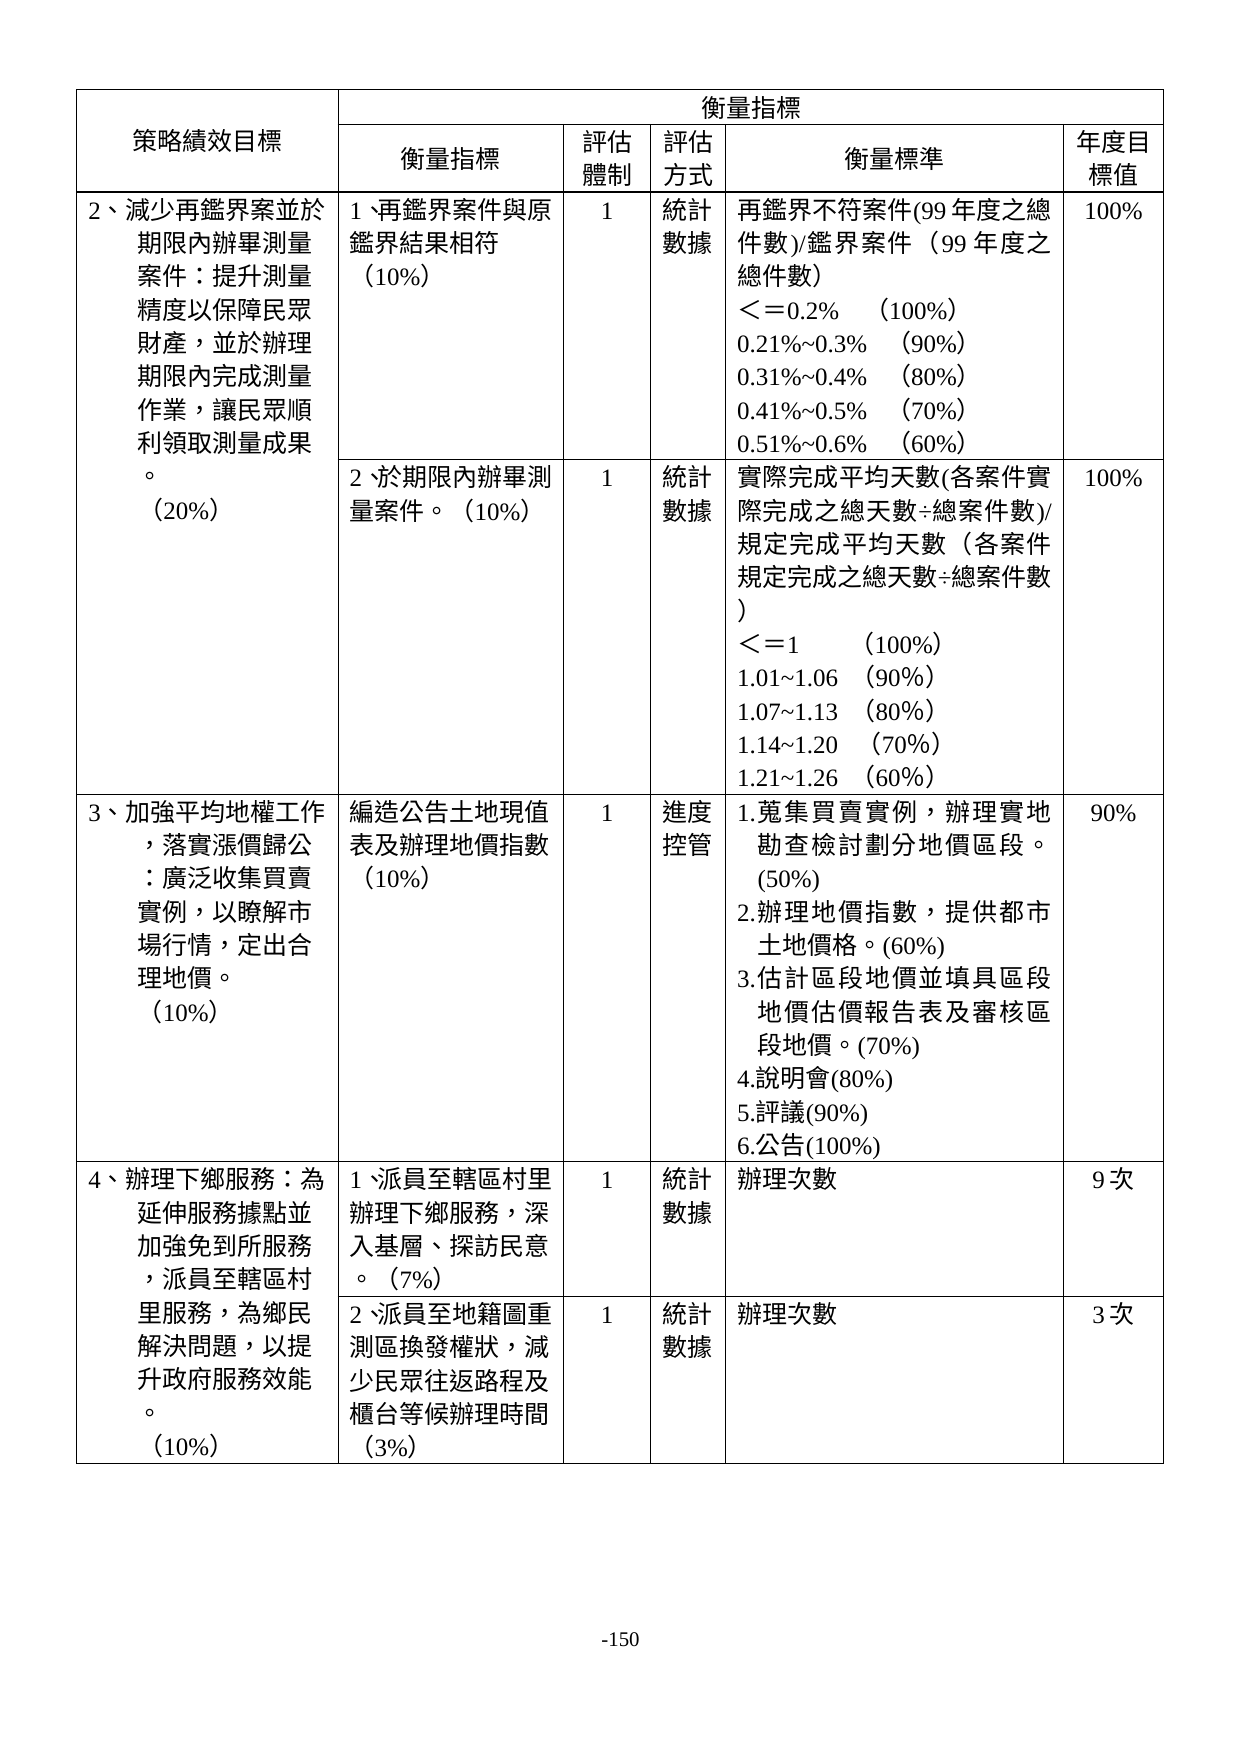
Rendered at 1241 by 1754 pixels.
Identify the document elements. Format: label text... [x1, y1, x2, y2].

table_header 衡量指標 [339, 90, 1163, 124]
table_cell 統計數據 [651, 460, 725, 793]
table_cell 1 [564, 193, 650, 459]
table_cell 評估方式 [651, 125, 725, 191]
table_cell 1 [564, 460, 650, 793]
table_cell 1、再鑑界案件與原鑑界結果相符 （10%） [339, 193, 563, 459]
table_cell 1、派員至轄區村里辦理下鄉服務，深入基層、探訪民意。（7%） [339, 1162, 563, 1296]
table_cell 編造公告土地現值表及辦理地價指數（10%） [339, 795, 563, 1161]
table_cell 1 [564, 1297, 650, 1463]
table_cell 減少再鑑界案並於期限內辦畢測量案件：提升測量精度以保障民眾財產，並於辦理期限內完成測量作業，讓民眾順利領取測量成果。 （20%） [77, 193, 338, 793]
table_cell 再鑑界不符案件(99年度之總件數)/鑑界案件（99年度之總件數） ＜＝0.2% （100%） 0.21%~0.3% （90%） 0.31%~0.4% （80%） 0.41%~0.5% （70%） 0.51%~0.6% （60%） [726, 193, 1063, 459]
table_cell 1.蒐集買賣實例，辦理實地勘查檢討劃分地價區段。(50%) 2.辦理地價指數，提供都市土地價格。(60%) 3.估計區段地價並填具區段地價估價報告表及審核區段地價。(70%) 4.說明會(80%) 5.評議(90%) 6.公告(100%) [726, 795, 1063, 1161]
table_cell 1 [564, 1162, 650, 1296]
table_header 策略績效目標 [77, 90, 338, 191]
table_cell 2、派員至地籍圖重測區換發權狀，減少民眾往返路程及櫃台等候辦理時間（3%） [339, 1297, 563, 1463]
table_cell 進度控管 [651, 795, 725, 1161]
table_cell 9次 [1064, 1162, 1163, 1296]
table_cell 100% [1064, 193, 1163, 459]
table_cell 90% [1064, 795, 1163, 1161]
table_cell 衡量標準 [726, 125, 1063, 191]
table_cell 100% [1064, 460, 1163, 793]
table_cell 辦理次數 [726, 1297, 1063, 1463]
table_cell 加強平均地權工作，落實漲價歸公：廣泛收集買賣實例，以瞭解市場行情，定出合理地價。 （10%） [77, 795, 338, 1161]
table_cell 辦理下鄉服務：為延伸服務據點並加強免到所服務，派員至轄區村里服務，為鄉民解決問題，以提升政府服務效能。 （10%） [77, 1162, 338, 1463]
table_cell 2、於期限內辦畢測量案件。（10%） [339, 460, 563, 793]
table_cell 年度目標值 [1064, 125, 1163, 191]
table_cell 辦理次數 [726, 1162, 1063, 1296]
table_cell 實際完成平均天數(各案件實際完成之總天數÷總案件數)/規定完成平均天數（各案件規定完成之總天數÷總案件數） ＜＝1 （100%） 1.01~1.06 （90％） 1.07~1.13 （80％） 1.14~1.20 （70％） 1.21~1.26 （60％） [726, 460, 1063, 793]
table_cell 統計數據 [651, 1162, 725, 1296]
table_cell 統計數據 [651, 193, 725, 459]
table_cell 評估體制 [564, 125, 650, 191]
table_cell 3次 [1064, 1297, 1163, 1463]
table_cell 衡量指標 [339, 125, 563, 191]
table_cell 統計數據 [651, 1297, 725, 1463]
table_cell 1 [564, 795, 650, 1161]
